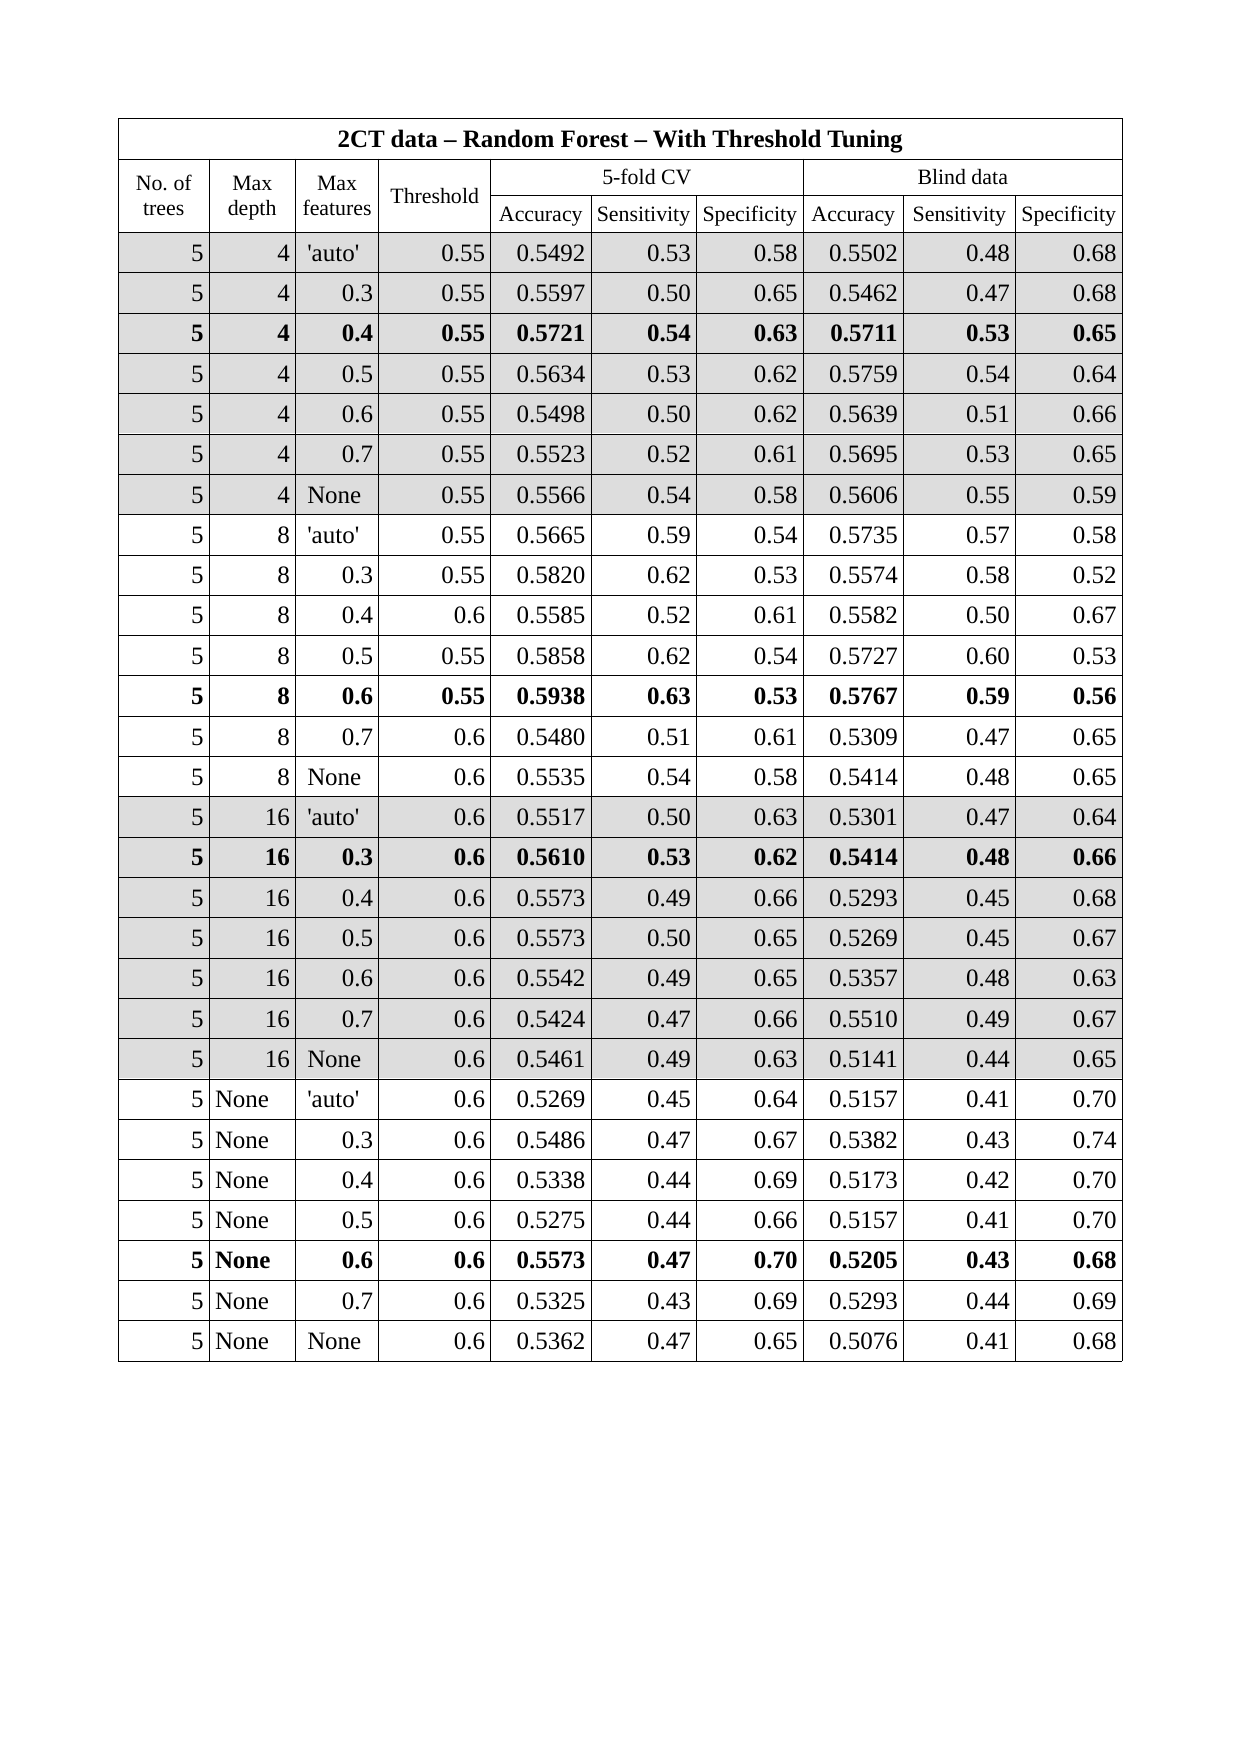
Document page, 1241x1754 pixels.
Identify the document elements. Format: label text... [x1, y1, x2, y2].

table_cell 0.41 [904, 1080, 1015, 1119]
table_cell 0.69 [697, 1281, 803, 1320]
table_cell 0.66 [1016, 394, 1122, 433]
table_cell 0.7 [296, 999, 378, 1038]
table_cell 0.50 [592, 273, 696, 313]
table_cell 0.4 [296, 878, 378, 917]
table_cell Threshold [379, 160, 490, 232]
table_cell 0.41 [904, 1201, 1015, 1240]
table_cell 0.5727 [804, 636, 903, 675]
table_cell 0.61 [697, 717, 803, 756]
table_cell 0.48 [904, 838, 1015, 877]
table_cell 0.5461 [491, 1039, 591, 1078]
table_cell 0.50 [592, 394, 696, 433]
table_cell 0.6 [379, 596, 490, 635]
table_cell 0.43 [592, 1281, 696, 1320]
table_cell 0.54 [904, 354, 1015, 393]
table_cell Blind data [804, 160, 1122, 195]
table_cell 0.52 [1016, 556, 1122, 595]
table_cell 0.66 [697, 1201, 803, 1240]
table_cell 0.52 [592, 596, 696, 635]
table_cell 5 [119, 1120, 209, 1159]
table_cell 0.68 [1016, 1321, 1122, 1361]
table_cell 0.6 [379, 1080, 490, 1119]
table_cell 0.5480 [491, 717, 591, 756]
table_cell 0.49 [592, 878, 696, 917]
table_cell 8 [210, 717, 295, 756]
table_cell 0.5606 [804, 475, 903, 514]
table_cell 0.55 [379, 435, 490, 474]
table_cell 5 [119, 1321, 209, 1361]
table_cell 0.5414 [804, 757, 903, 796]
table_cell None [210, 1120, 295, 1159]
table_cell 0.6 [379, 1201, 490, 1240]
table_cell 'auto' [296, 515, 378, 554]
table_cell 0.5574 [804, 556, 903, 595]
table_cell 5 [119, 435, 209, 474]
table_cell 0.4 [296, 314, 378, 353]
table_cell No. of trees [119, 160, 209, 232]
table_cell 0.6 [379, 797, 490, 837]
table_cell 0.5759 [804, 354, 903, 393]
table_cell 0.51 [592, 717, 696, 756]
table_cell 0.55 [379, 515, 490, 554]
table_cell 0.5462 [804, 273, 903, 313]
table_cell 0.63 [1016, 959, 1122, 998]
table_cell 0.5767 [804, 676, 903, 716]
table_cell 0.56 [1016, 676, 1122, 716]
table_cell 0.70 [1016, 1160, 1122, 1199]
table_cell 0.58 [697, 233, 803, 272]
table_cell 0.48 [904, 959, 1015, 998]
table_cell 0.68 [1016, 878, 1122, 917]
table_cell 0.54 [697, 636, 803, 675]
table_cell 5 [119, 1039, 209, 1078]
table_cell 0.3 [296, 556, 378, 595]
table_cell 0.58 [697, 475, 803, 514]
table_cell 0.42 [904, 1160, 1015, 1199]
table_cell 0.6 [379, 717, 490, 756]
table_cell 0.5597 [491, 273, 591, 313]
table_cell 0.63 [697, 797, 803, 837]
table_cell 4 [210, 273, 295, 313]
table_cell 0.7 [296, 435, 378, 474]
table_cell 0.66 [1016, 838, 1122, 877]
table_cell None [210, 1241, 295, 1280]
table_cell 0.63 [697, 314, 803, 353]
table_cell 0.5498 [491, 394, 591, 433]
table_cell 0.53 [904, 314, 1015, 353]
table_cell 4 [210, 435, 295, 474]
table_cell 0.5486 [491, 1120, 591, 1159]
table_cell 0.5523 [491, 435, 591, 474]
table_cell 0.55 [379, 556, 490, 595]
table_cell 5 [119, 556, 209, 595]
table_cell 0.5573 [491, 878, 591, 917]
table_cell Sensitivity [592, 196, 696, 232]
table_cell 0.58 [1016, 515, 1122, 554]
table_cell 0.62 [697, 354, 803, 393]
table_cell 0.5492 [491, 233, 591, 272]
table_cell 0.5639 [804, 394, 903, 433]
table_cell None [296, 1039, 378, 1078]
table_cell 0.70 [1016, 1080, 1122, 1119]
table_cell 0.54 [592, 475, 696, 514]
table_cell 0.6 [379, 1160, 490, 1199]
table_cell 0.53 [904, 435, 1015, 474]
table_cell 8 [210, 676, 295, 716]
table_cell 0.5573 [491, 918, 591, 958]
table_cell 0.5858 [491, 636, 591, 675]
table_cell 0.5362 [491, 1321, 591, 1361]
table_cell 0.50 [904, 596, 1015, 635]
table_cell 0.49 [592, 959, 696, 998]
table_cell 0.59 [1016, 475, 1122, 514]
table_cell Specificity [697, 196, 803, 232]
table_cell 4 [210, 314, 295, 353]
table_cell None [210, 1201, 295, 1240]
table_cell 0.66 [697, 999, 803, 1038]
table_cell 0.54 [592, 757, 696, 796]
table_cell 0.6 [379, 1120, 490, 1159]
table_cell 0.4 [296, 1160, 378, 1199]
table_cell 0.5357 [804, 959, 903, 998]
table_cell 0.53 [1016, 636, 1122, 675]
table_cell 0.53 [697, 676, 803, 716]
table_cell 0.5695 [804, 435, 903, 474]
table_cell 5 [119, 233, 209, 272]
table_cell 0.3 [296, 273, 378, 313]
table_cell 0.65 [1016, 717, 1122, 756]
table_cell 0.69 [697, 1160, 803, 1199]
table_cell 0.45 [592, 1080, 696, 1119]
table_cell 0.55 [379, 273, 490, 313]
table_cell 0.68 [1016, 273, 1122, 313]
table_cell 0.58 [904, 556, 1015, 595]
table_cell 0.5 [296, 1201, 378, 1240]
table_cell 4 [210, 354, 295, 393]
table_cell 0.41 [904, 1321, 1015, 1361]
table_cell 0.44 [592, 1160, 696, 1199]
table_cell 0.6 [379, 999, 490, 1038]
table_cell 0.7 [296, 717, 378, 756]
table_cell 0.5634 [491, 354, 591, 393]
table_cell 0.5414 [804, 838, 903, 877]
table_cell 0.5309 [804, 717, 903, 756]
table_cell 0.5301 [804, 797, 903, 837]
table_cell 0.63 [697, 1039, 803, 1078]
table_cell 0.49 [592, 1039, 696, 1078]
table_cell 0.62 [697, 394, 803, 433]
table_cell 0.55 [379, 394, 490, 433]
table_cell 0.52 [592, 435, 696, 474]
table_cell 4 [210, 233, 295, 272]
table_cell None [296, 475, 378, 514]
table_cell 16 [210, 918, 295, 958]
table_cell 8 [210, 515, 295, 554]
table_cell 0.5735 [804, 515, 903, 554]
table_cell 0.5382 [804, 1120, 903, 1159]
table_cell 0.55 [379, 233, 490, 272]
table_cell 'auto' [296, 233, 378, 272]
table_cell 5 [119, 1160, 209, 1199]
table_cell 0.69 [1016, 1281, 1122, 1320]
table_cell 0.64 [697, 1080, 803, 1119]
table_cell 16 [210, 959, 295, 998]
table_cell 5 [119, 314, 209, 353]
table_cell Sensitivity [904, 196, 1015, 232]
table_cell 0.55 [904, 475, 1015, 514]
table_cell 8 [210, 596, 295, 635]
table_cell 5 [119, 273, 209, 313]
table_cell 0.5938 [491, 676, 591, 716]
table_cell 0.5338 [491, 1160, 591, 1199]
table_cell 5 [119, 676, 209, 716]
table_cell 0.53 [592, 233, 696, 272]
table_cell 0.5293 [804, 878, 903, 917]
table_cell Specificity [1016, 196, 1122, 232]
table_cell 0.6 [296, 959, 378, 998]
table_cell 0.55 [379, 314, 490, 353]
table_cell Accuracy [491, 196, 591, 232]
table_cell 0.3 [296, 1120, 378, 1159]
table_cell 0.68 [1016, 233, 1122, 272]
table_cell 0.45 [904, 918, 1015, 958]
table_cell 5 [119, 596, 209, 635]
table_cell 5 [119, 1080, 209, 1119]
table_cell 0.5535 [491, 757, 591, 796]
table_cell 5 [119, 636, 209, 675]
table_cell None [210, 1321, 295, 1361]
table_cell 0.5 [296, 918, 378, 958]
table_cell 5 [119, 354, 209, 393]
table_cell 0.5141 [804, 1039, 903, 1078]
table_cell Max depth [210, 160, 295, 232]
table_cell 0.61 [697, 435, 803, 474]
table_cell None [296, 757, 378, 796]
table_cell 0.5711 [804, 314, 903, 353]
table_cell None [296, 1321, 378, 1361]
table_cell 0.59 [904, 676, 1015, 716]
table_cell 0.5269 [804, 918, 903, 958]
table_cell 0.58 [697, 757, 803, 796]
table_cell 0.66 [697, 878, 803, 917]
table_cell 5 [119, 475, 209, 514]
table_cell 5 [119, 878, 209, 917]
table_cell 16 [210, 1039, 295, 1078]
table_cell 0.6 [379, 1039, 490, 1078]
table_cell 0.47 [592, 1120, 696, 1159]
table_cell 0.64 [1016, 797, 1122, 837]
table_cell 5 [119, 838, 209, 877]
table_cell 0.5157 [804, 1080, 903, 1119]
table_cell 5 [119, 394, 209, 433]
table_cell 0.47 [904, 717, 1015, 756]
table_cell 0.61 [697, 596, 803, 635]
table_cell 0.47 [904, 273, 1015, 313]
table_cell None [210, 1080, 295, 1119]
table_cell 0.6 [296, 394, 378, 433]
table_cell 4 [210, 475, 295, 514]
table_cell 0.65 [1016, 757, 1122, 796]
table_cell 0.5582 [804, 596, 903, 635]
table_cell 8 [210, 636, 295, 675]
table_cell 0.6 [379, 838, 490, 877]
table_cell 0.63 [592, 676, 696, 716]
table_cell 0.5157 [804, 1201, 903, 1240]
table_cell 0.54 [592, 314, 696, 353]
table_cell 0.5820 [491, 556, 591, 595]
table_cell 8 [210, 757, 295, 796]
table_cell 0.5325 [491, 1281, 591, 1320]
table_cell 0.5173 [804, 1160, 903, 1199]
table_cell 0.67 [697, 1120, 803, 1159]
table_cell 0.5510 [804, 999, 903, 1038]
table_cell 8 [210, 556, 295, 595]
table_cell 16 [210, 999, 295, 1038]
table_cell 0.6 [379, 757, 490, 796]
table_cell 'auto' [296, 797, 378, 837]
table_cell None [210, 1281, 295, 1320]
table_cell 0.65 [1016, 314, 1122, 353]
table_cell 0.55 [379, 354, 490, 393]
table_cell 0.44 [592, 1201, 696, 1240]
table_cell 0.59 [592, 515, 696, 554]
table_cell 0.5275 [491, 1201, 591, 1240]
table_cell 0.44 [904, 1281, 1015, 1320]
table_cell 0.5566 [491, 475, 591, 514]
table_cell 0.43 [904, 1120, 1015, 1159]
table_cell 0.5076 [804, 1321, 903, 1361]
table_cell 0.51 [904, 394, 1015, 433]
table_cell 0.48 [904, 757, 1015, 796]
table_cell 0.74 [1016, 1120, 1122, 1159]
table_cell 0.64 [1016, 354, 1122, 393]
table_cell 0.5610 [491, 838, 591, 877]
table_cell 0.6 [379, 1281, 490, 1320]
table_cell 0.44 [904, 1039, 1015, 1078]
table_cell 5 [119, 1281, 209, 1320]
table_cell 0.5 [296, 636, 378, 675]
table_cell 0.4 [296, 596, 378, 635]
table_cell 0.50 [592, 797, 696, 837]
table_cell 0.53 [592, 838, 696, 877]
table_cell 0.55 [379, 475, 490, 514]
table_cell 0.62 [592, 636, 696, 675]
table_cell 0.50 [592, 918, 696, 958]
table_cell 0.62 [592, 556, 696, 595]
table_cell 5 [119, 797, 209, 837]
table_cell 'auto' [296, 1080, 378, 1119]
table_cell 0.62 [697, 838, 803, 877]
table_cell 0.65 [1016, 1039, 1122, 1078]
table_cell 0.67 [1016, 596, 1122, 635]
table_cell 0.67 [1016, 999, 1122, 1038]
table_header 2CT data – Random Forest – With Threshold Tuning [119, 119, 1122, 158]
table_cell 4 [210, 394, 295, 433]
table_cell 0.6 [379, 878, 490, 917]
table_cell 0.67 [1016, 918, 1122, 958]
table_cell 0.70 [697, 1241, 803, 1280]
table_cell 0.3 [296, 838, 378, 877]
table_cell 5 [119, 918, 209, 958]
table_cell 0.5573 [491, 1241, 591, 1280]
table_cell 0.47 [904, 797, 1015, 837]
table_cell 0.6 [296, 676, 378, 716]
table_cell 0.60 [904, 636, 1015, 675]
table_cell 0.5585 [491, 596, 591, 635]
table_cell 5 [119, 757, 209, 796]
table_cell 0.5205 [804, 1241, 903, 1280]
table_cell 0.53 [697, 556, 803, 595]
table_cell 16 [210, 797, 295, 837]
table_cell 0.68 [1016, 1241, 1122, 1280]
table_cell Max features [296, 160, 378, 232]
table_cell 0.55 [379, 636, 490, 675]
table_cell 0.6 [379, 1321, 490, 1361]
table_cell 0.65 [697, 959, 803, 998]
table_cell 0.5517 [491, 797, 591, 837]
table_cell 0.6 [296, 1241, 378, 1280]
table_cell 5 [119, 1201, 209, 1240]
table_cell Accuracy [804, 196, 903, 232]
table_cell None [210, 1160, 295, 1199]
table_cell 0.53 [592, 354, 696, 393]
table_cell 5 [119, 999, 209, 1038]
table_cell 0.65 [1016, 435, 1122, 474]
table_cell 0.70 [1016, 1201, 1122, 1240]
table_cell 0.5502 [804, 233, 903, 272]
table_cell 0.6 [379, 959, 490, 998]
table_cell 0.5665 [491, 515, 591, 554]
table_cell 0.5542 [491, 959, 591, 998]
table_cell 0.65 [697, 273, 803, 313]
table_cell 0.5424 [491, 999, 591, 1038]
table_cell 5 [119, 959, 209, 998]
table_cell 5 [119, 717, 209, 756]
table_cell 0.47 [592, 1241, 696, 1280]
table_cell 0.48 [904, 233, 1015, 272]
table_cell 5 [119, 515, 209, 554]
table_cell 0.5721 [491, 314, 591, 353]
table_cell 16 [210, 878, 295, 917]
table_cell 0.5 [296, 354, 378, 393]
table_cell 16 [210, 838, 295, 877]
table_cell 5-fold CV [491, 160, 803, 195]
table_cell 0.6 [379, 918, 490, 958]
table_cell 0.65 [697, 1321, 803, 1361]
table_cell 5 [119, 1241, 209, 1280]
table_cell 0.6 [379, 1241, 490, 1280]
table_cell 0.7 [296, 1281, 378, 1320]
table_cell 0.43 [904, 1241, 1015, 1280]
table_cell 0.5293 [804, 1281, 903, 1320]
table_cell 0.49 [904, 999, 1015, 1038]
table_cell 0.65 [697, 918, 803, 958]
table_cell 0.57 [904, 515, 1015, 554]
table_cell 0.54 [697, 515, 803, 554]
table_cell 0.47 [592, 999, 696, 1038]
table_cell 0.47 [592, 1321, 696, 1361]
table_cell 0.55 [379, 676, 490, 716]
table_cell 0.45 [904, 878, 1015, 917]
table_cell 0.5269 [491, 1080, 591, 1119]
